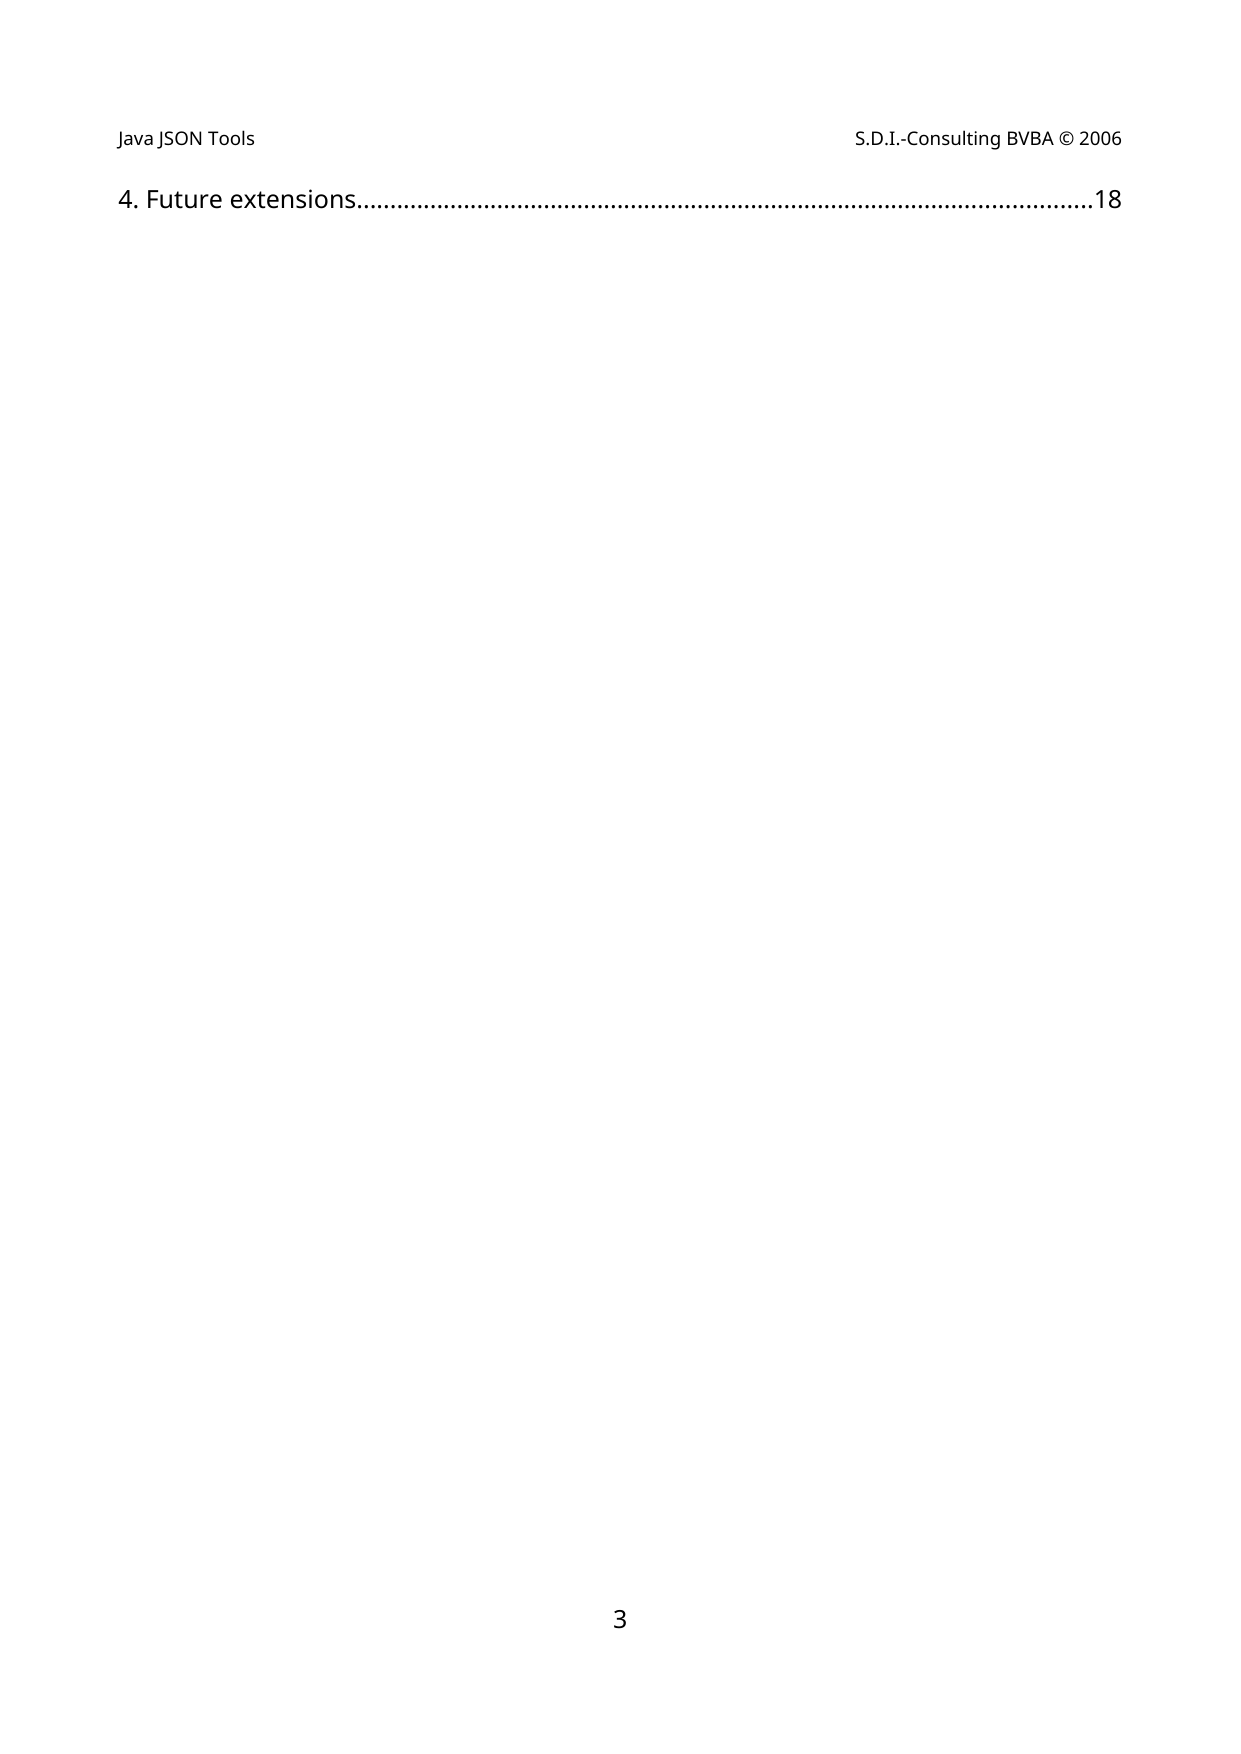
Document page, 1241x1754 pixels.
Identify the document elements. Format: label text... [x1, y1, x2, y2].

text 4. Future extensions 18 [118, 182, 1122, 216]
